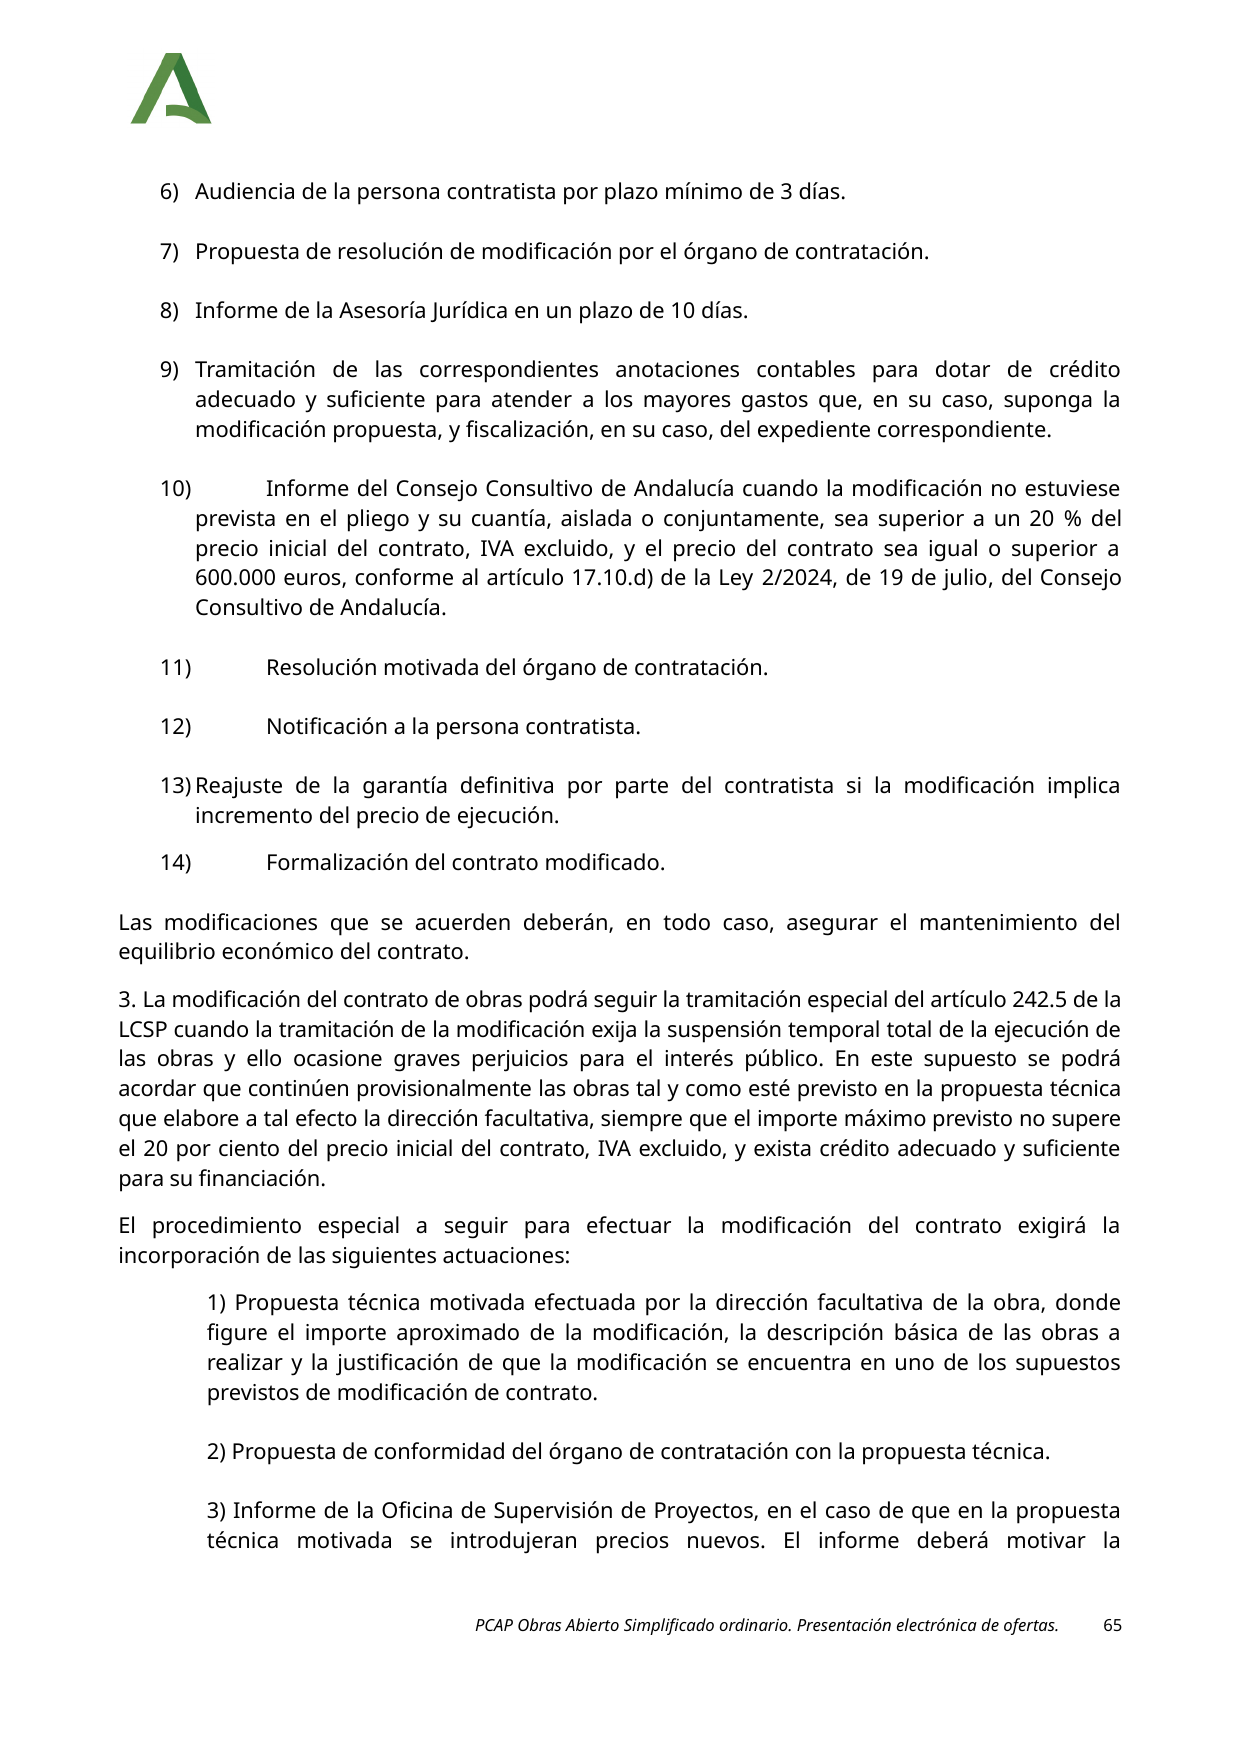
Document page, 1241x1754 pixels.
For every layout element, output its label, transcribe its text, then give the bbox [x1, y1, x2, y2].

picture [127, 48, 216, 128]
text 10) Informe del Consejo Consultivo de Andalucía cuando la modificación no estuviese prevista en el pliego y su cuantía, aislada o conjuntamente, sea superior a un 20 % del precio inicial del contrato, IVA excluido, y el precio del contrato sea igual o superior a 600.000 euros, conforme al artículo 17.10.d) de la Ley 2/2024, de 19 de julio, del Consejo Consultivo de Andalucía. [159, 473, 1122, 622]
text El procedimiento especial a seguir para efectuar la modificación del contrato exigirá la incorporación de las siguientes actuaciones: [118, 1210, 1122, 1270]
text 12) Notificación a la persona contratista. [159, 711, 1122, 741]
text 14) Formalización del contrato modificado. [159, 847, 1122, 877]
text 1) Propuesta técnica motivada efectuada por la dirección facultativa de la obra, donde figure el importe aproximado de la modificación, la descripción básica de las obras a realizar y la justificación de que la modificación se encuentra en uno de los supuestos previstos de modificación de contrato. [207, 1287, 1122, 1407]
text 11) Resolución motivada del órgano de contratación. [159, 651, 1122, 681]
text 9) Tramitación de las correspondientes anotaciones contables para dotar de crédito adecuado y suficiente para atender a los mayores gastos que, en su caso, suponga la modificación propuesta, y fiscalización, en su caso, del expediente correspondiente. [159, 354, 1122, 443]
text 3) Informe de la Oficina de Supervisión de Proyectos, en el caso de que en la propuesta técnica motivada se introdujeran precios nuevos. El informe deberá motivar la [207, 1495, 1122, 1555]
text 8) Informe de la Asesoría Jurídica en un plazo de 10 días. [159, 295, 1122, 325]
text 6) Audiencia de la persona contratista por plazo mínimo de 3 días. [159, 176, 1122, 206]
text 2) Propuesta de conformidad del órgano de contratación con la propuesta técnica. [207, 1436, 1122, 1466]
text Las modificaciones que se acuerden deberán, en todo caso, asegurar el mantenimiento del equilibrio económico del contrato. [118, 907, 1122, 966]
text 3. La modificación del contrato de obras podrá seguir la tramitación especial del artículo 242.5 de la LCSP cuando la tramitación de la modificación exija la suspensión temporal total de la ejecución de las obras y ello ocasione graves perjuicios para el interés público. En este supuesto se podrá acordar que continúen provisionalmente las obras tal y como esté previsto en la propuesta técnica que elabore a tal efecto la dirección facultativa, siempre que el importe máximo previsto no supere el 20 por ciento del precio inicial del contrato, IVA excluido, y exista crédito adecuado y suficiente para su financiación. [118, 984, 1122, 1192]
text 7) Propuesta de resolución de modificación por el órgano de contratación. [159, 236, 1122, 265]
text 13) Reajuste de la garantía definitiva por parte del contratista si la modificación implica incremento del precio de ejecución. [159, 770, 1122, 829]
